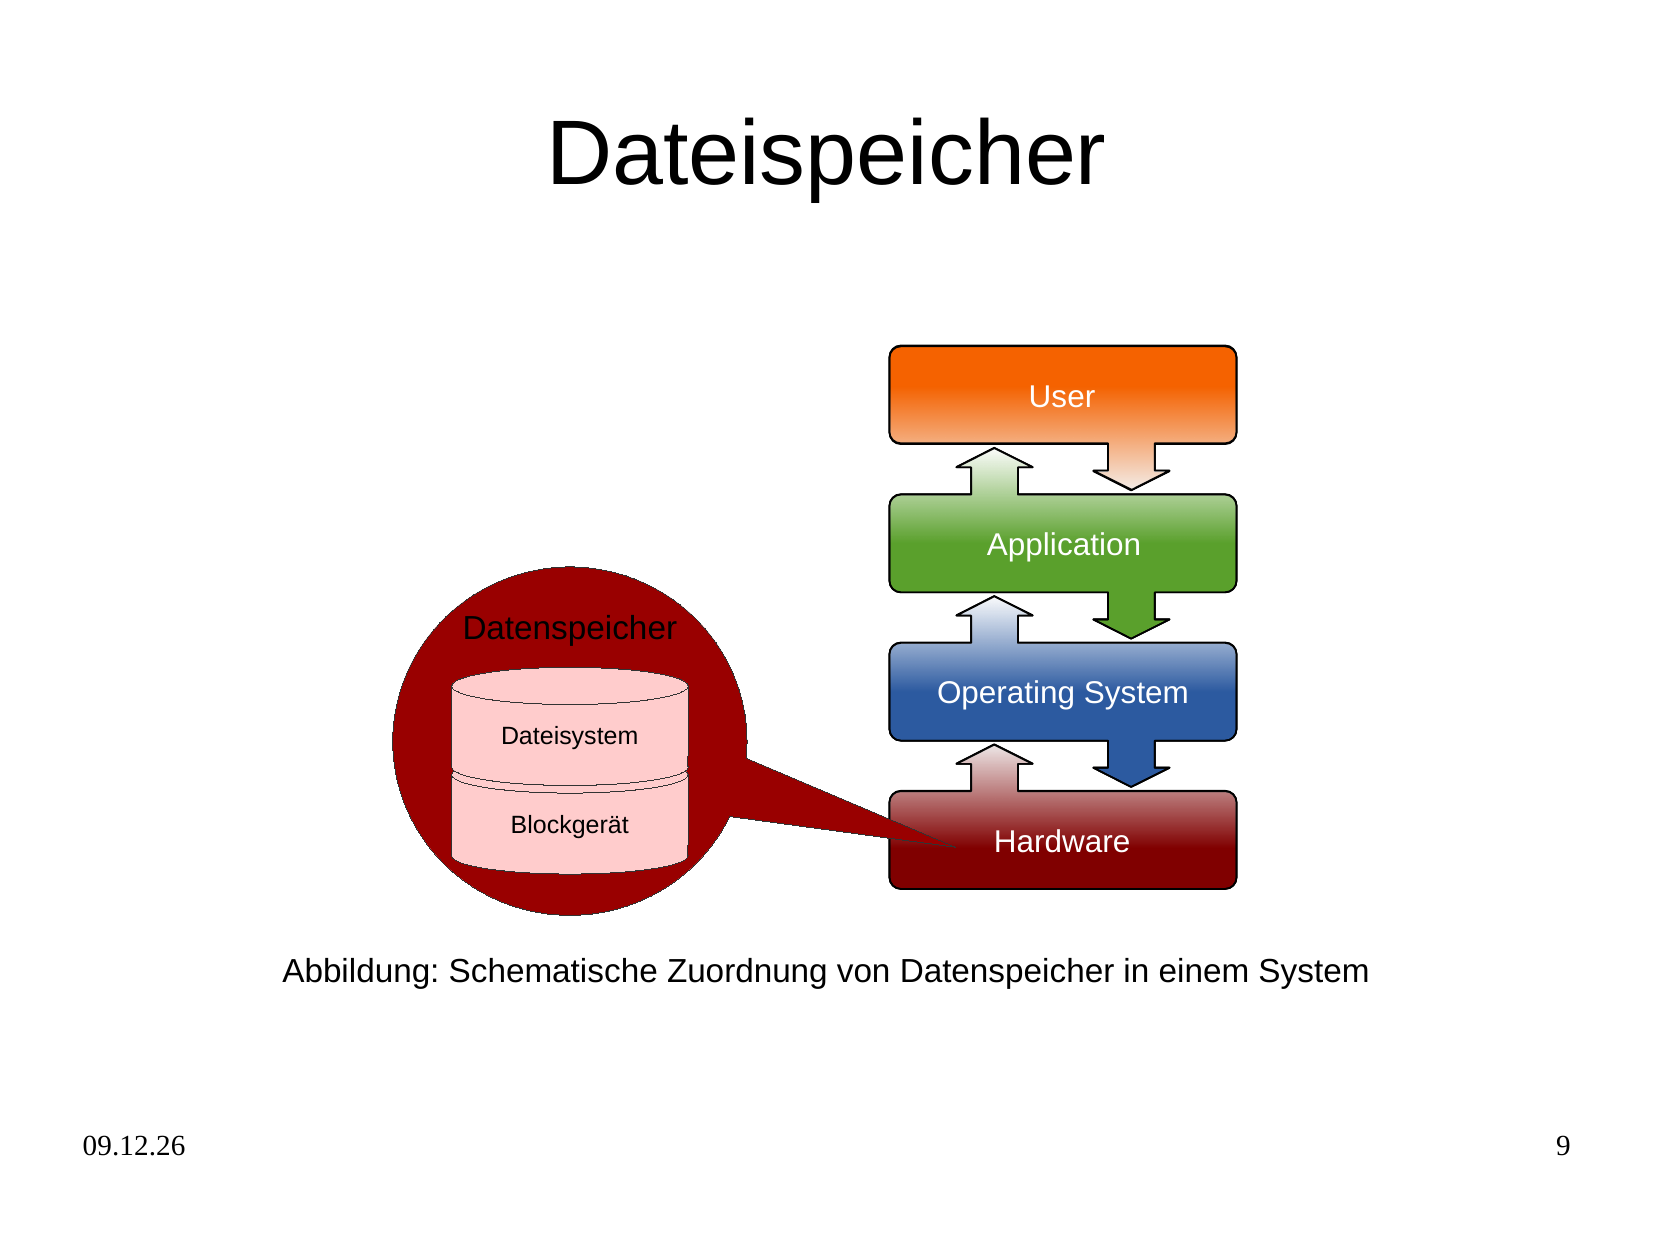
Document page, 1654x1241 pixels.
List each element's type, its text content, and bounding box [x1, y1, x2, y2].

title Dateispeicher [82, 49, 1571, 257]
text_box Datenspeicher [447, 602, 693, 655]
text_box Abbildung: Schematische Zuordnung von Datenspeicher in einem System [267, 944, 1387, 997]
text_box [463, 566, 677, 602]
picture [865, 324, 1261, 910]
text_box Blockgerät [451, 771, 689, 875]
text_box Dateisystem [451, 667, 689, 786]
text_box [392, 615, 956, 916]
